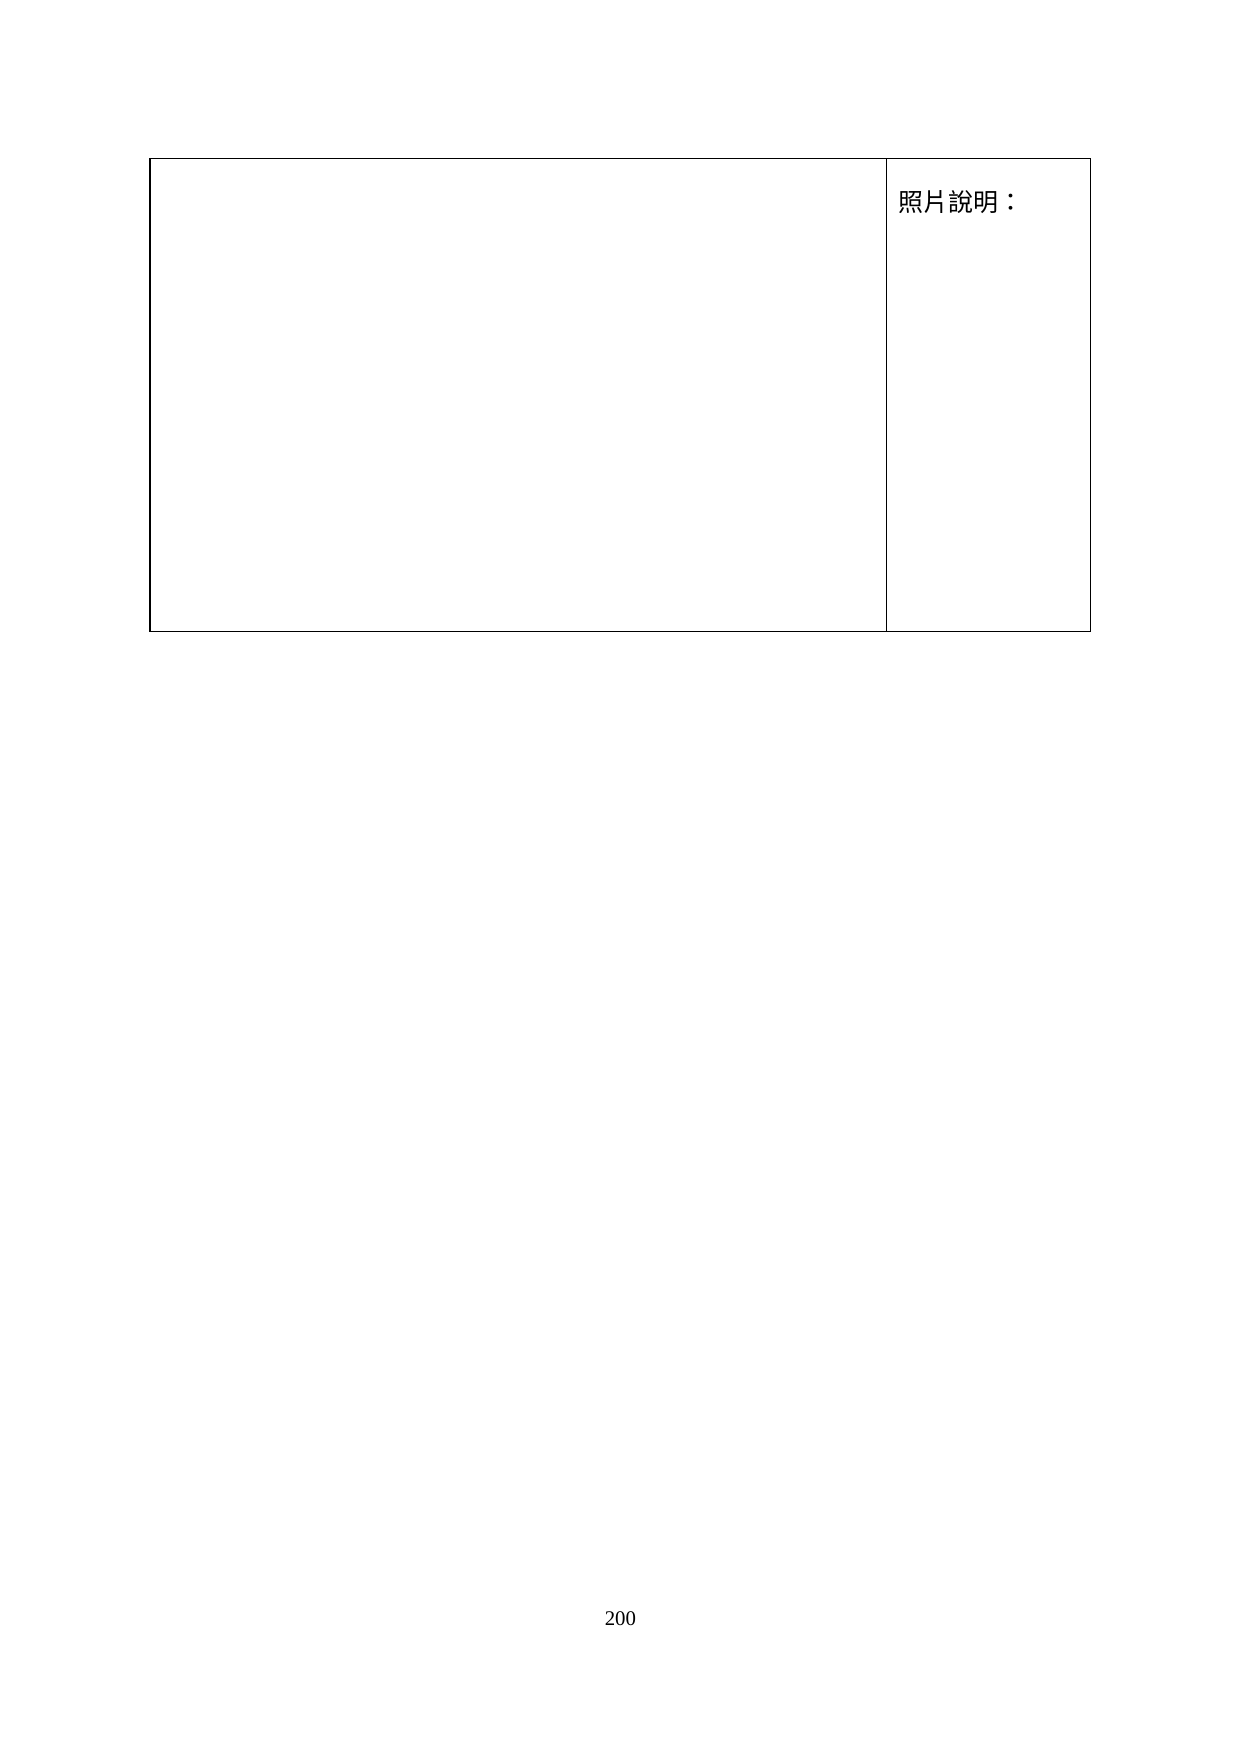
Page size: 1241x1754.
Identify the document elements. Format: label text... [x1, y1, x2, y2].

table_cell [151, 159, 886, 631]
table_cell 照片說明： [887, 159, 1090, 631]
